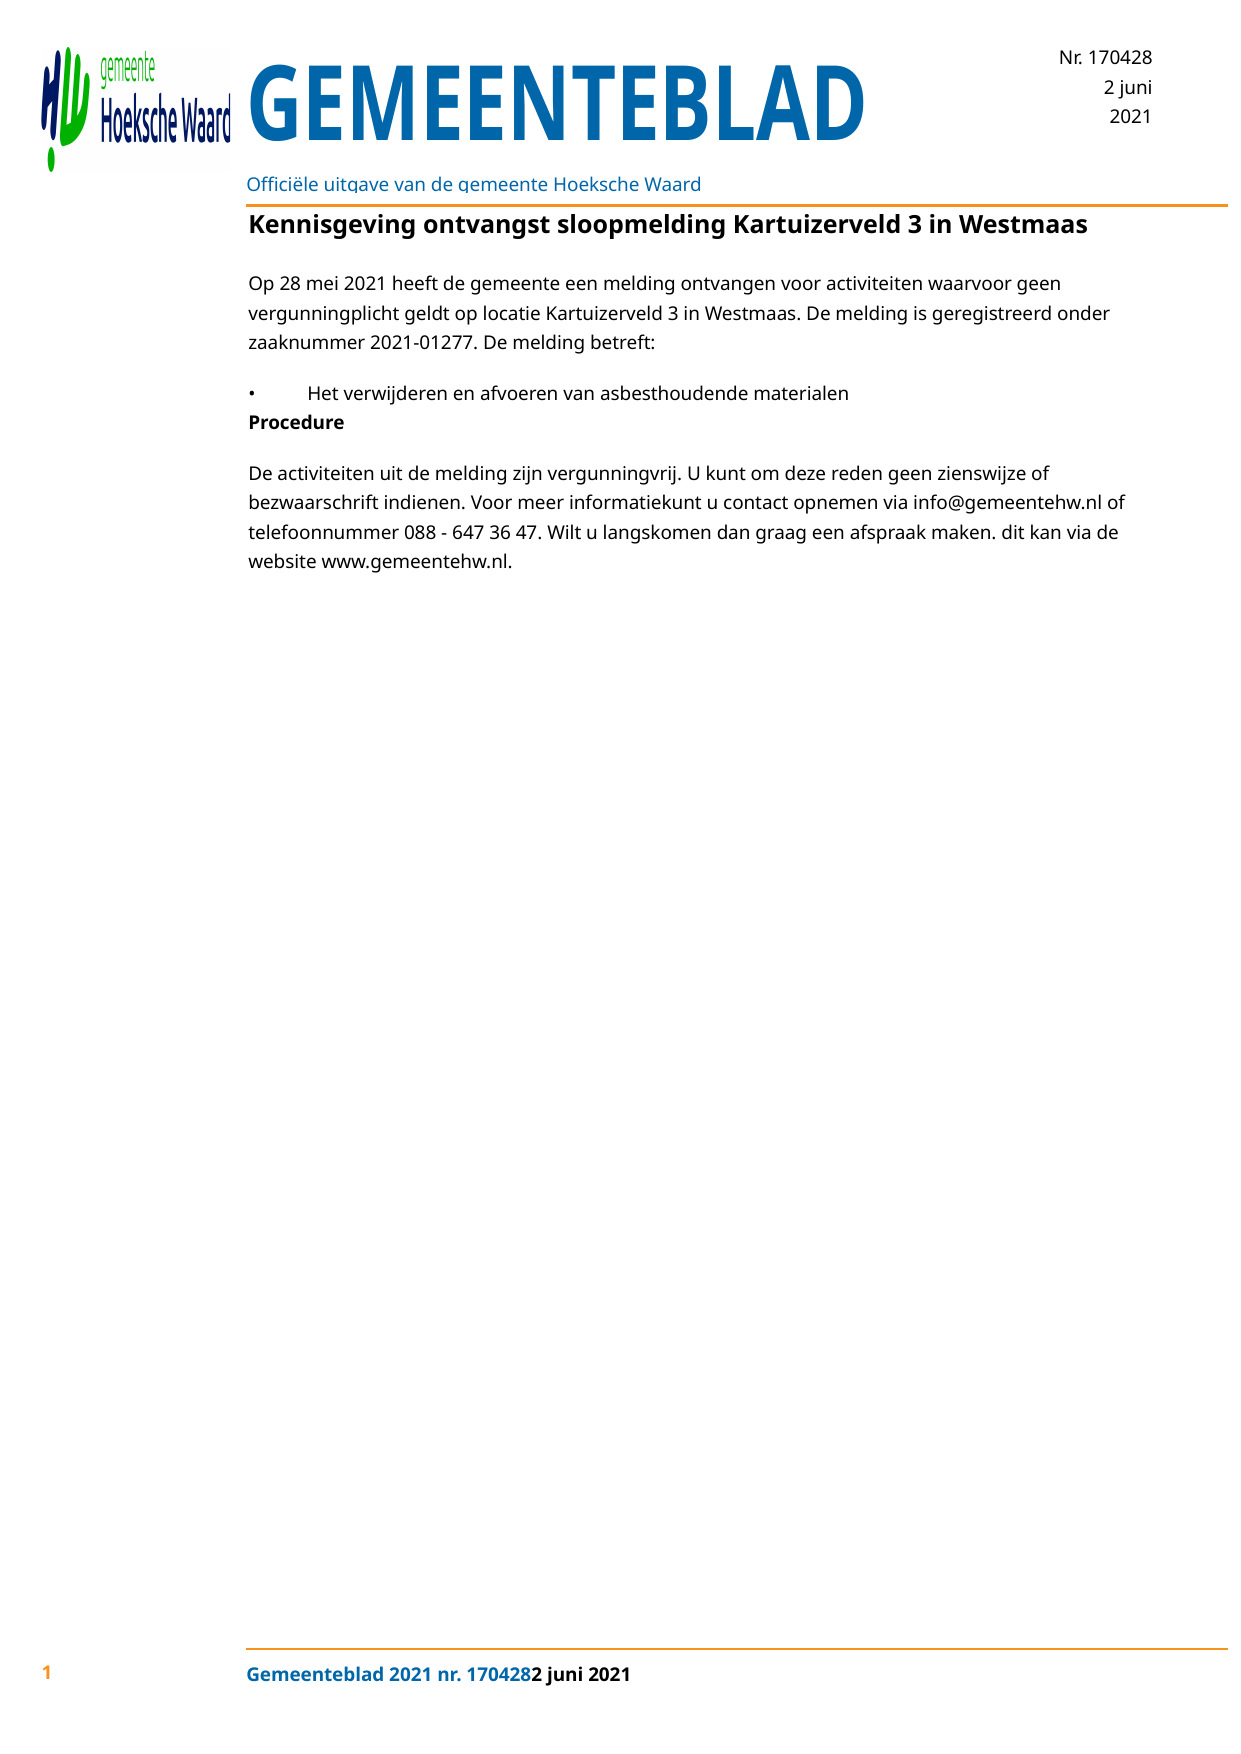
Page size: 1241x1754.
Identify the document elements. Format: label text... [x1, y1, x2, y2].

list Het verwijderen en afvoeren van asbesthoudende materialen [248, 380, 1152, 406]
picture [41, 47, 231, 172]
text De activiteiten uit de melding zijn vergunningvrij. U kunt om deze reden geen zienswijze of bezwaarschrift indienen. Voor meer informatiekunt u contact opnemen via info@gemeentehw.nl of telefoonnummer 088 - 647 36 47. Wilt u langskomen dan graag een afspraak maken. dit kan via de website www.gemeentehw.nl. [248, 460, 1152, 574]
text Kennisgeving ontvangst sloopmelding Kartuizerveld 3 in Westmaas [248, 207, 1152, 241]
text Op 28 mei 2021 heeft de gemeente een melding ontvangen voor activiteiten waarvoor geen vergunningplicht geldt op locatie Kartuizerveld 3 in Westmaas. De melding is geregistreerd onder zaaknummer 2021-01277. De melding betreft: [248, 270, 1152, 355]
text Procedure [248, 409, 1152, 435]
